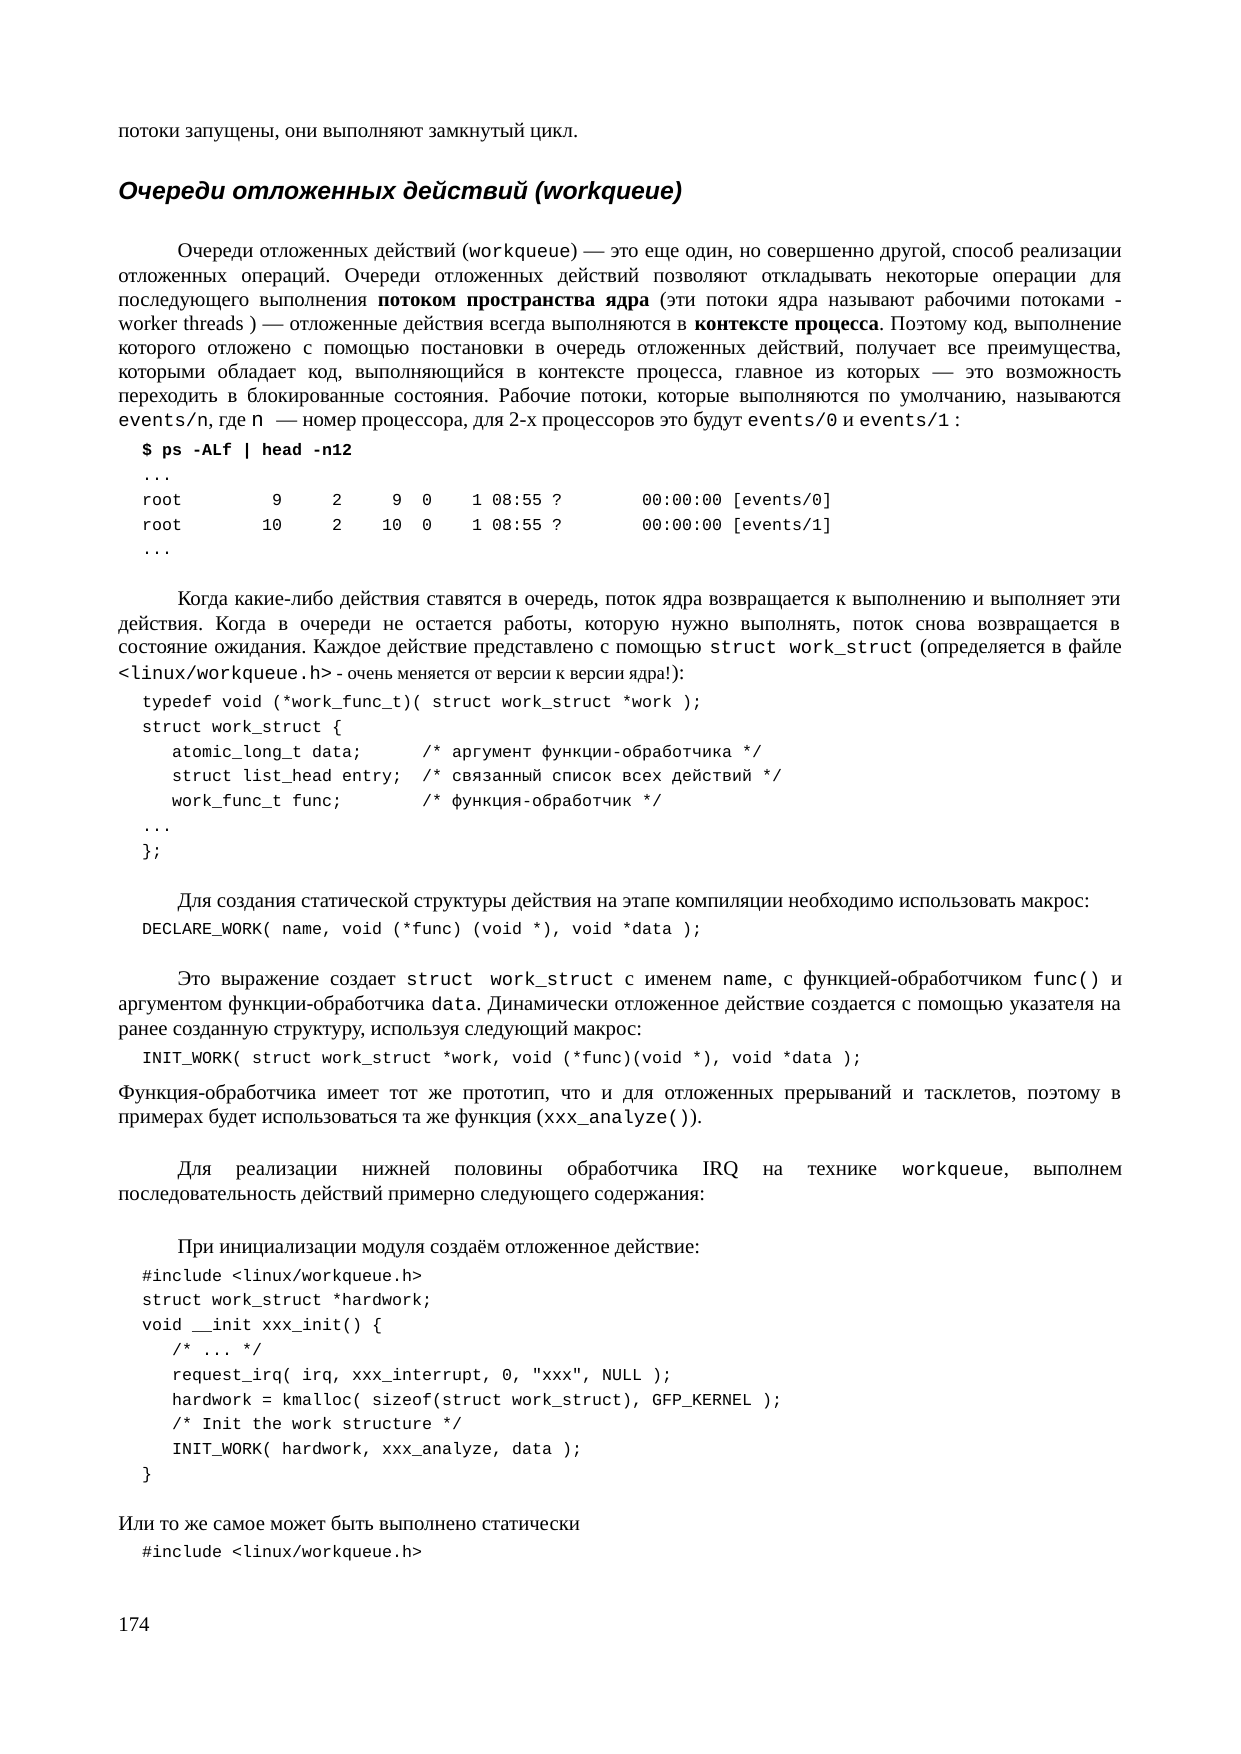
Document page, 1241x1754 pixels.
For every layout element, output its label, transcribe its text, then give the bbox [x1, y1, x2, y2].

text struct list_head entry; /* связанный список всех действий */ [142, 768, 1122, 787]
text request_irq( irq, xxx_interrupt, 0, "xxx", NULL ); [142, 1366, 1122, 1385]
text hardwork = kmalloc( sizeof(struct work_struct), GFP_KERNEL ); [142, 1391, 1122, 1410]
text ... [142, 467, 1122, 485]
text Когда какие-либо действия ставятся в очередь, поток ядра возвращается к выполнению и выполняет эти действия. Когда в очереди не остается работы, которую нужно выполнять, поток снова возвращается в состояние ожидания. Каждое действие представлено с помощью struct work_struct (определяется в файле <linux/workqueue.h> - очень меняется от версии к версии ядра!): [118, 586, 1122, 685]
text root 9 2 9 0 1 08:55 ? 00:00:00 [events/0] [142, 491, 1122, 510]
text root 10 2 10 0 1 08:55 ? 00:00:00 [events/1] [142, 516, 1122, 535]
text Очереди отложенных действий (workqueue) — это еще один, но совершенно другой, способ реализации отложенных операций. Очереди отложенных действий позволяют откладывать некоторые операции для последующего выполнения потоком пространства ядра (эти потоки ядра называют рабочими потоками - worker threads ) — отложенные действия всегда выполняются в контексте процесса. Поэтому код, выполнение которого отложено с помощью постановки в очередь отложенных действий, получает все преимущества, которыми обладает код, выполняющийся в контексте процесса, главное из которых — это возможность переходить в блокированные состояния. Рабочие потоки, которые выполняются по умолчанию, называются events/n, где n — номер процессора, для 2-х процессоров это будут events/0 и events/1 : [118, 238, 1122, 433]
text Для создания статической структуры действия на этапе компиляции необходимо использовать макрос: [118, 888, 1122, 912]
text Функция-обработчика имеет тот же прототип, что и для отложенных прерываний и тасклетов, поэтому в примерах будет использоваться та же функция (xxx_analyze()). [118, 1080, 1122, 1129]
subtitle Очереди отложенных действий (workqueue) [118, 176, 1122, 204]
text #include <linux/workqueue.h> [142, 1267, 1122, 1286]
text INIT_WORK( struct work_struct *work, void (*func)(void *), void *data ); [142, 1049, 1122, 1068]
text /* Init the work structure */ [142, 1416, 1122, 1435]
text потоки запущены, они выполняют замкнутый цикл. [118, 118, 1122, 142]
text atomic_long_t data; /* аргумент функции-обработчика */ [142, 743, 1122, 762]
text Это выражение создает struct work_struct с именем name, с функцией-обработчиком func() и аргументом функции-обработчика data. Динамически отложенное действие создается с помощью указателя на ранее созданную структуру, используя следующий макрос: [118, 966, 1122, 1040]
text }; [142, 842, 1122, 861]
text Для реализации нижней половины обработчика IRQ на технике workqueue, выполнем последовательность действий примерно следующего содержания: [118, 1156, 1122, 1205]
text Или то же самое может быть выполнено статически [118, 1511, 1122, 1535]
text INIT_WORK( hardwork, xxx_analyze, data ); [142, 1441, 1122, 1459]
text /* ... */ [142, 1342, 1122, 1360]
text $ ps -ALf | head -n12 [142, 442, 1122, 461]
text } [142, 1466, 1122, 1484]
text При инициализации модуля создаём отложенное действие: [118, 1234, 1122, 1258]
text ... [142, 541, 1122, 560]
text ... [142, 817, 1122, 836]
text typedef void (*work_func_t)( struct work_struct *work ); [142, 693, 1122, 712]
text work_func_t func; /* функция-обработчик */ [142, 793, 1122, 812]
text struct work_struct *hardwork; [142, 1292, 1122, 1311]
text void __init xxx_init() { [142, 1317, 1122, 1336]
text #include <linux/workqueue.h> [142, 1544, 1122, 1563]
text struct work_struct { [142, 718, 1122, 737]
text DECLARE_WORK( name, void (*func) (void *), void *data ); [142, 921, 1122, 939]
